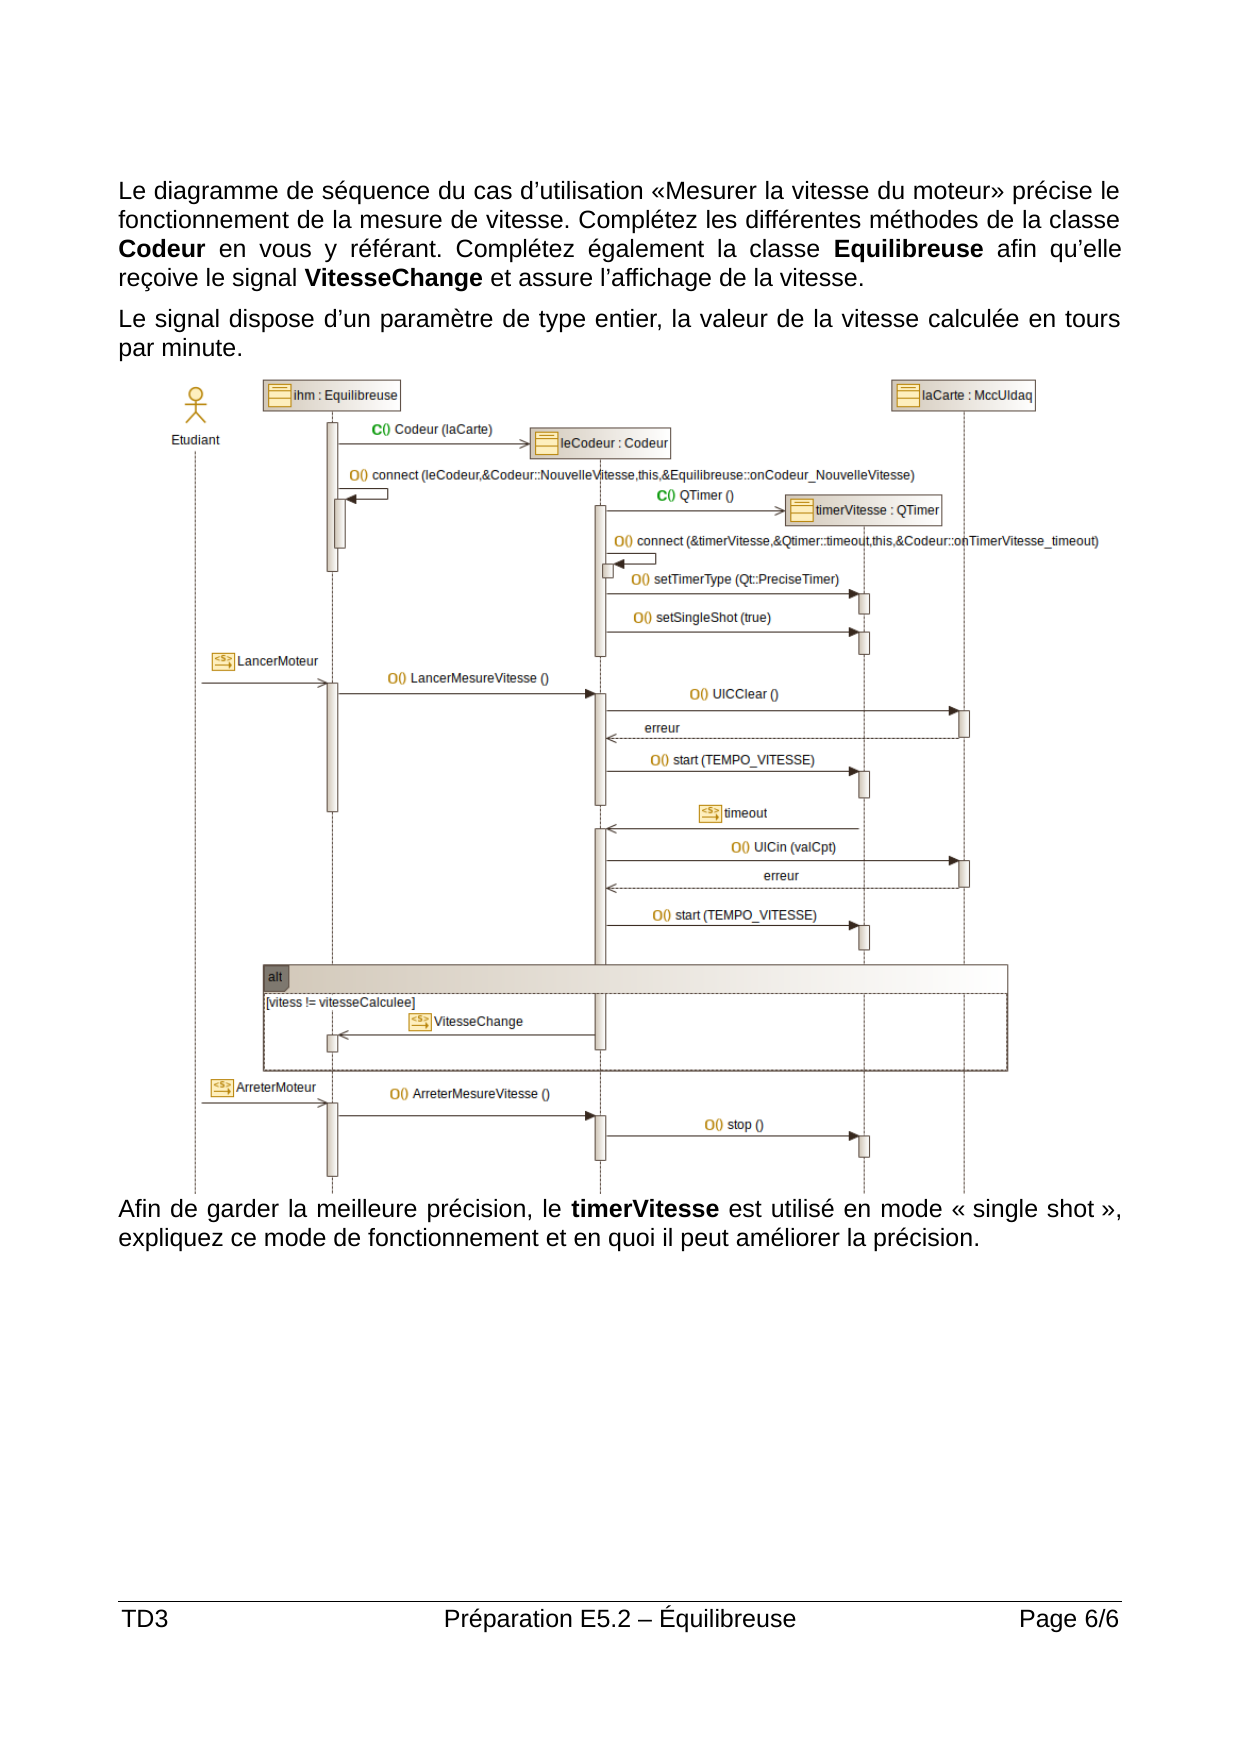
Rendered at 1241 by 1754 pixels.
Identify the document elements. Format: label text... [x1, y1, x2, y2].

text Le diagramme de séquence du cas d’utilisation «Mesurer la vitesse du moteur» précise le fonctionnement de la mesure de vitesse. Complétez les différentes méthodes de la classe Codeur en vous y référant. Complétez également la classe Equilibreuse afin qu’elle reçoive le signal VitesseChange et assure l’affichage de la vitesse. [118, 176, 1122, 291]
picture [115, 369, 1120, 1194]
text Le signal dispose d’un paramètre de type entier, la valeur de la vitesse calculée en tours par minute. [118, 304, 1122, 361]
text Afin de garder la meilleure précision, le timerVitesse est utilisé en mode « single shot », expliquez ce mode de fonctionnement et en quoi il peut améliorer la précision. [118, 1194, 1122, 1251]
